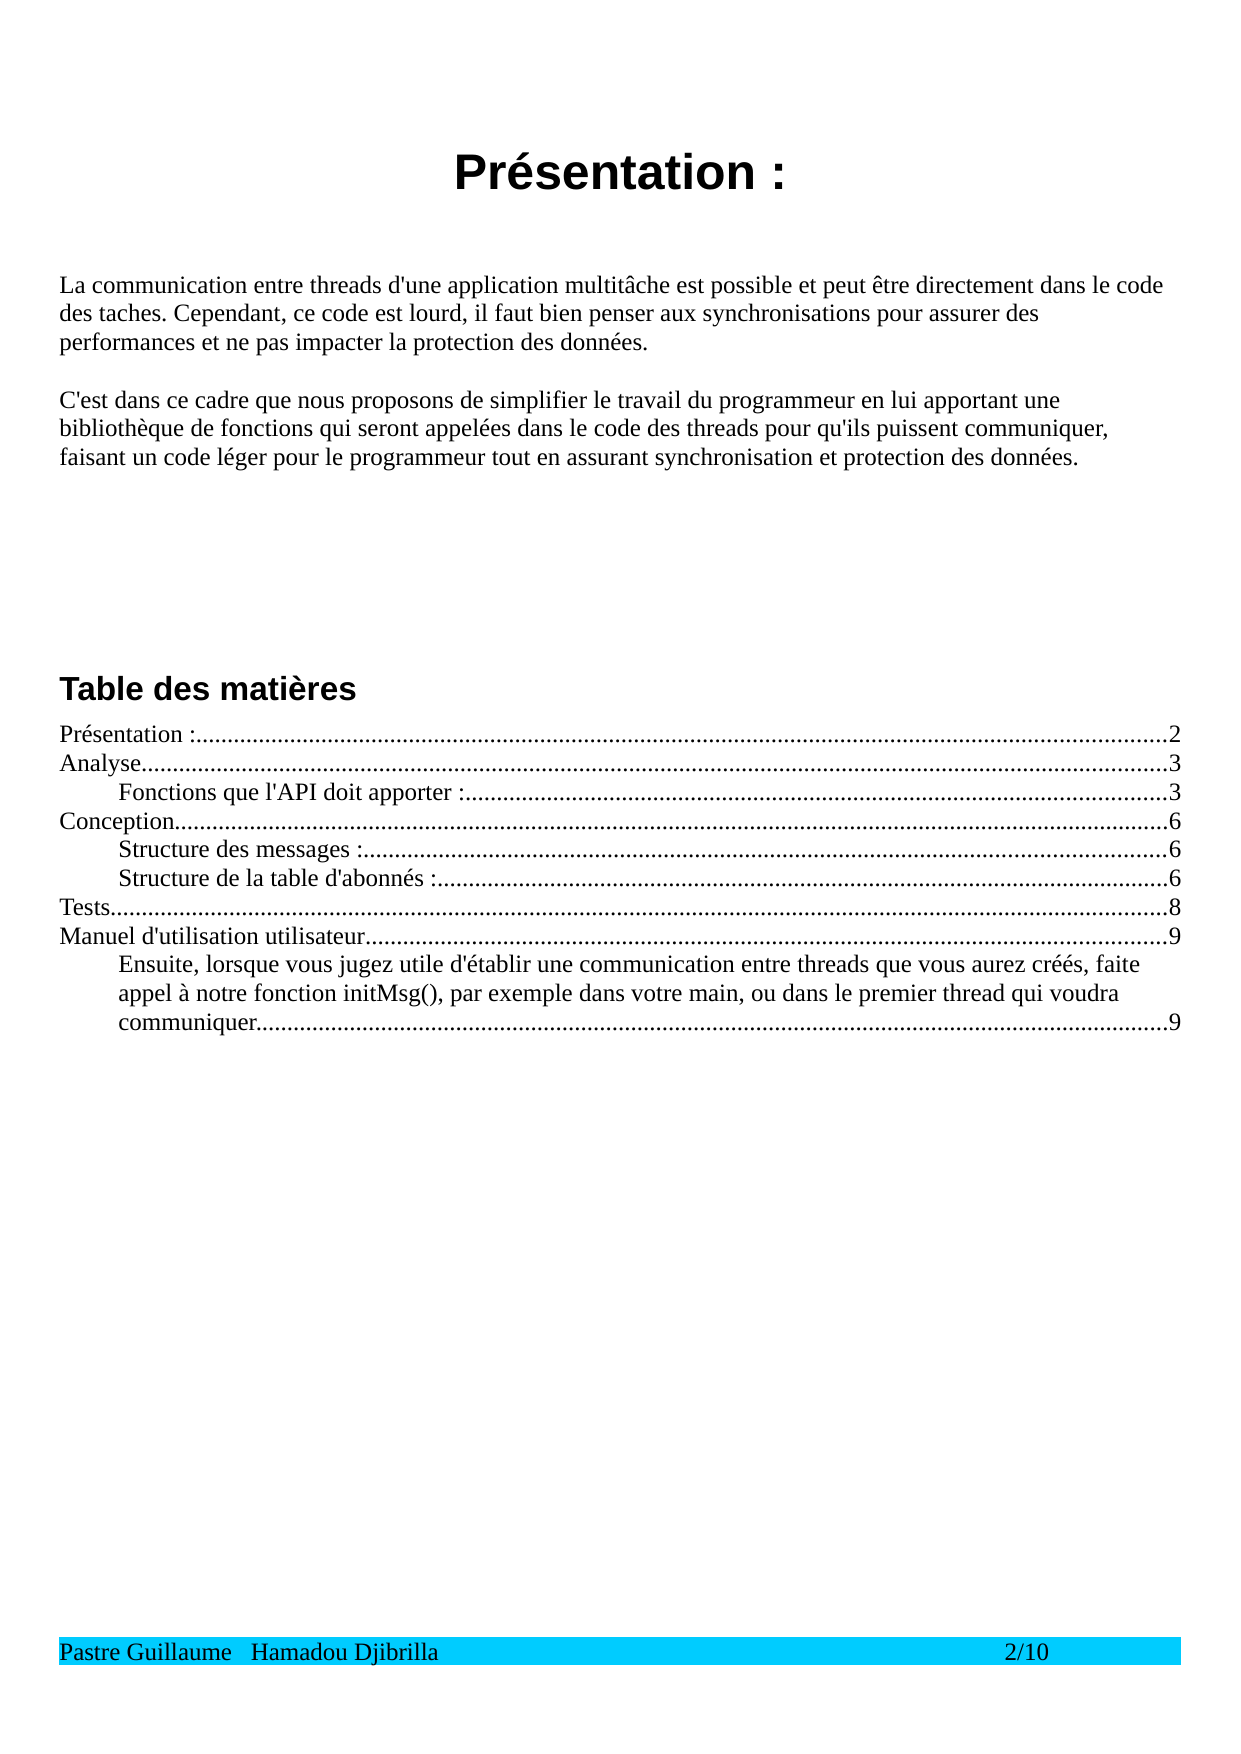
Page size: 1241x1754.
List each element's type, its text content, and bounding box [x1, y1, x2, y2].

text Présentation : 2 [59, 719, 1181, 748]
text Ensuite, lorsque vous jugez utile d'établir une communication entre threads que vous aurez créés, faite appel à notre fonction initMsg(), par exemple dans votre main, ou dans le premier thread qui voudra communiquer. 9 [118, 949, 1181, 1036]
text Structure des messages : 6 [118, 834, 1181, 863]
text Fonctions que l'API doit apporter : 3 [118, 777, 1181, 806]
text Analyse 3 [59, 748, 1181, 777]
text Structure de la table d'abonnés : 6 [118, 863, 1181, 892]
subtitle Présentation : [59, 142, 1181, 200]
text Conception 6 [59, 806, 1181, 834]
text La communication entre threads d'une application multitâche est possible et peut être directement dans le code des taches. Cependant, ce code est lourd, il faut bien penser aux synchronisations pour assurer des performances et ne pas impacter la protection des données. [59, 270, 1181, 356]
text C'est dans ce cadre que nous proposons de simplifier le travail du programmeur en lui apportant une bibliothèque de fonctions qui seront appelées dans le code des threads pour qu'ils puissent communiquer, faisant un code léger pour le programmeur tout en assurant synchronisation et protection des données. [59, 385, 1181, 471]
text Tests 8 [59, 892, 1181, 921]
text Manuel d'utilisation utilisateur 9 [59, 921, 1181, 949]
subtitle Table des matières [59, 668, 1181, 707]
